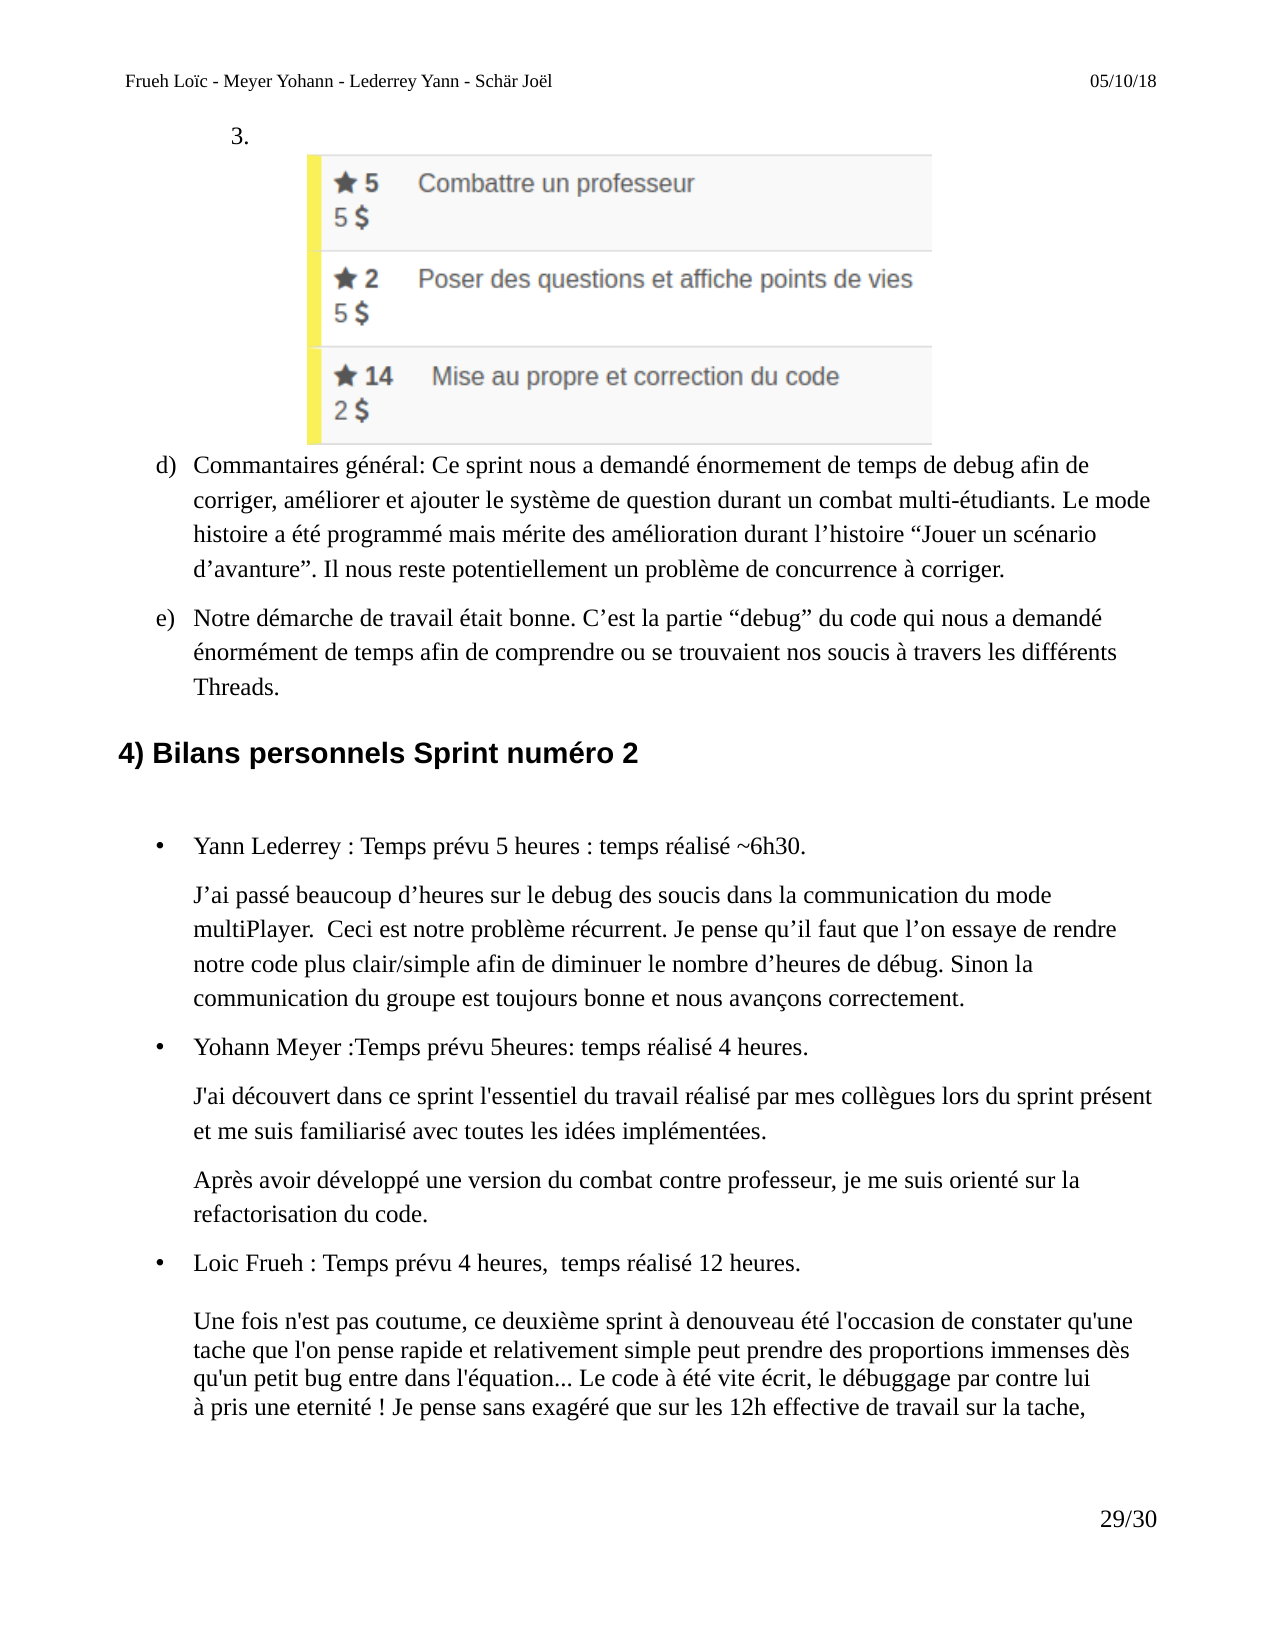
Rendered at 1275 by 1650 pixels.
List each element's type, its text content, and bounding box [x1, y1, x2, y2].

list J'ai découvert dans ce sprint l'essentiel du travail réalisé par mes collègues lors du sprint présent et me suis familiarisé avec toutes les idées implémentées. [156, 1081, 1157, 1145]
picture [307, 151, 932, 445]
list Commantaires général: Ce sprint nous a demandé énormement de temps de debug afin de corriger, améliorer et ajouter le système de question durant un combat multi-étudiants. Le mode histoire a été programmé mais mérite des amélioration durant l’histoire “Jouer un scénario d’avanture”. Il nous reste potentiellement un problème de concurrence à corriger. [156, 445, 1157, 583]
list J’ai passé beaucoup d’heures sur le debug des soucis dans la communication du mode multiPlayer. Ceci est notre problème récurrent. Je pense qu’il faut que l’on essaye de rendre notre code plus clair/simple afin de diminuer le nombre d’heures de débug. Sinon la communication du groupe est toujours bonne et nous avançons correctement. [156, 880, 1157, 1012]
list Yohann Meyer :Temps prévu 5heures: temps réalisé 4 heures. [156, 1032, 1157, 1061]
list 3. [193, 121, 1157, 150]
list Après avoir développé une version du combat contre professeur, je me suis orienté sur la refactorisation du code. [156, 1165, 1157, 1228]
list Loic Frueh : Temps prévu 4 heures, temps réalisé 12 heures. Une fois n'est pas coutume, ce deuxième sprint à denouveau été l'occasion de constater qu'une tache que l'on pense rapide et relativement simple peut prendre des proportions immenses dès qu'un petit bug entre dans l'équation... Le code à été vite écrit, le débuggage par contre lui à pris une eternité ! Je pense sans exagéré que sur les 12h effective de travail sur la tache, [156, 1248, 1157, 1421]
list Notre démarche de travail était bonne. C’est la partie “debug” du code qui nous a demandé énormément de temps afin de comprendre ou se trouvaient nos soucis à travers les différents Threads. [156, 603, 1157, 701]
list Yann Lederrey : Temps prévu 5 heures : temps réalisé ~6h30. [156, 831, 1157, 859]
subtitle 4) Bilans personnels Sprint numéro 2 [118, 736, 1157, 769]
